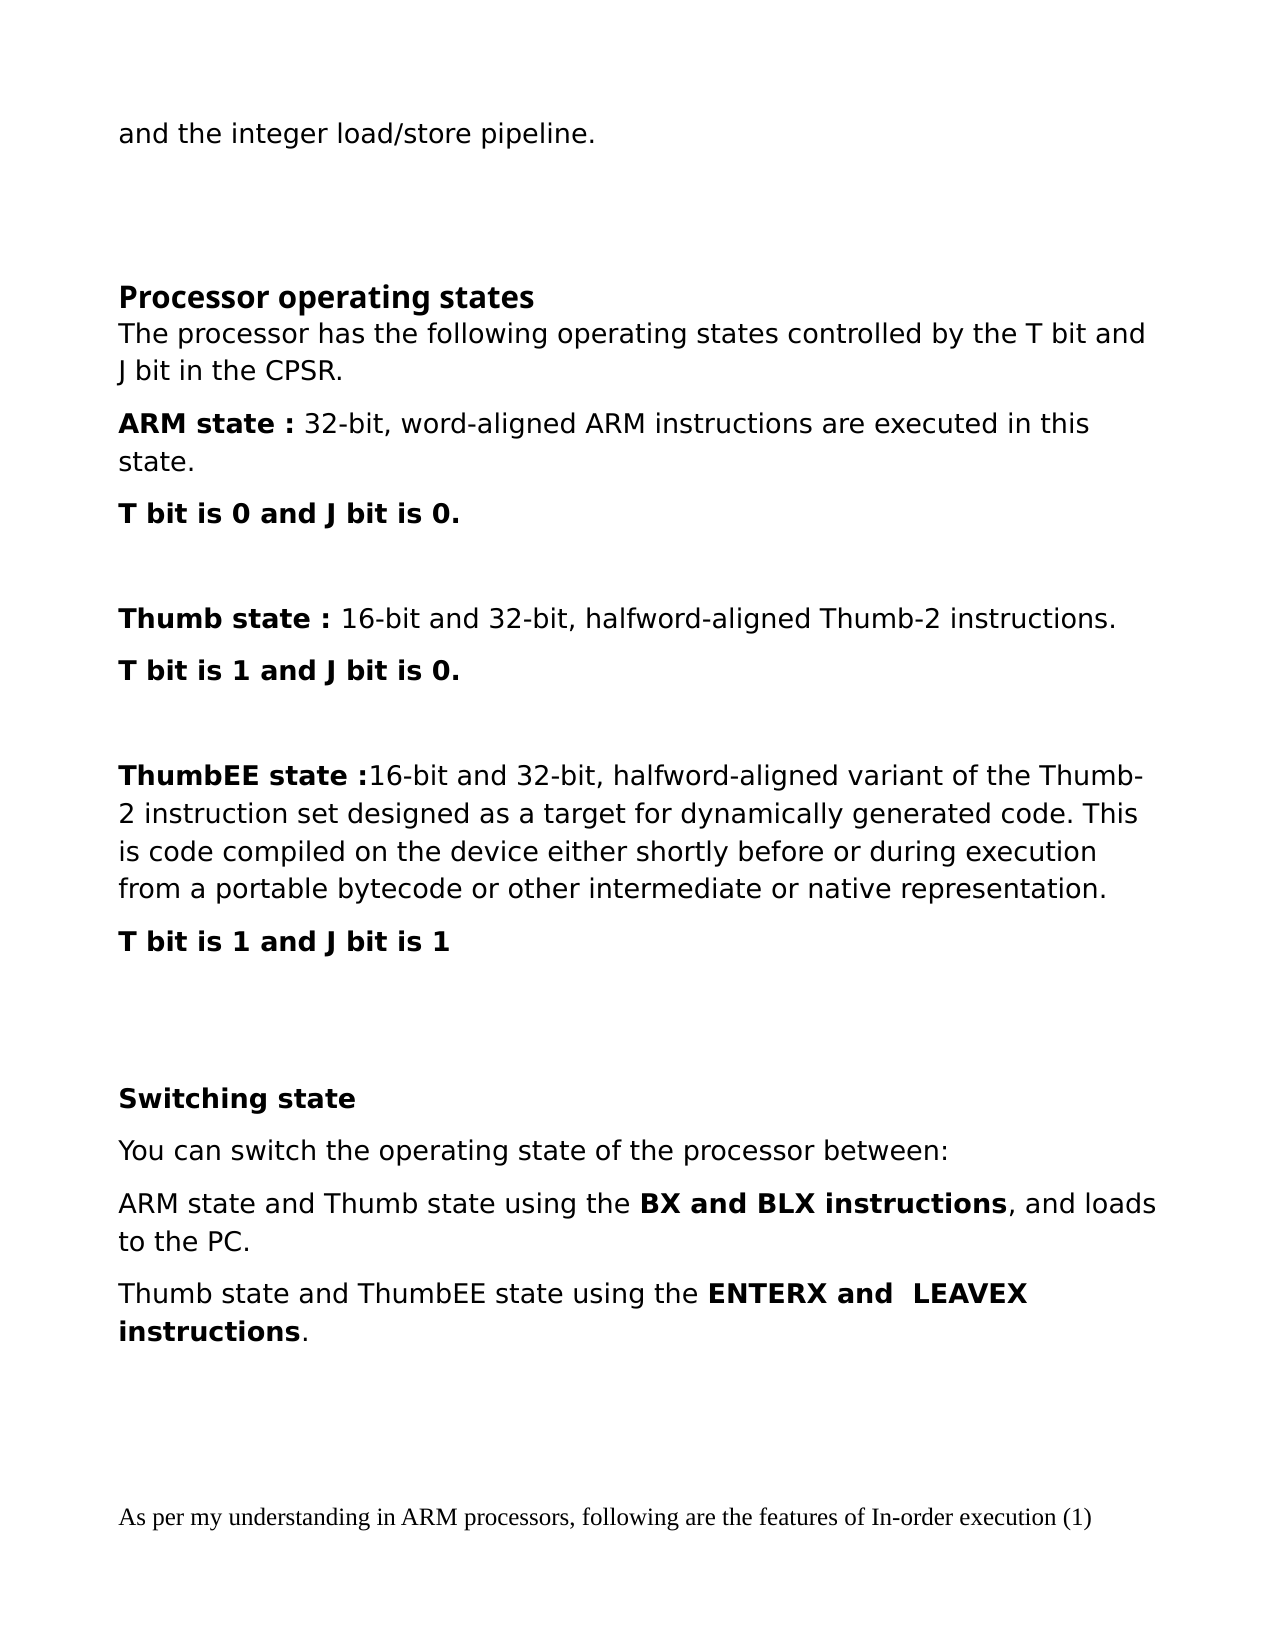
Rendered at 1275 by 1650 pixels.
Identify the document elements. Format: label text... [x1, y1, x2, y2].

text ARM state and Thumb state using the BX and BLX instructions, and loads to the PC. [118, 1188, 1157, 1257]
text T bit is 1 and J bit is 1 [118, 926, 1157, 958]
text ThumbEE state :16-bit and 32-bit, halfword-aligned variant of the Thumb-2 instruction set designed as a target for dynamically generated code. This is code compiled on the device either shortly before or during execution from a portable bytecode or other intermediate or native representation. [118, 760, 1157, 905]
text Thumb state : 16-bit and 32-bit, halfword-aligned Thumb-2 instructions. [118, 603, 1157, 635]
text ARM state : 32-bit, word-aligned ARM instructions are executed in this state. [118, 408, 1157, 477]
text T bit is 1 and J bit is 0. [118, 656, 1157, 687]
text As per my understanding in ARM processors, following are the features of In-order execution (1) [118, 1502, 1157, 1531]
text Thumb state and ThumbEE state using the ENTERX and LEAVEX instructions. [118, 1278, 1157, 1348]
text T bit is 0 and J bit is 0. [118, 498, 1157, 530]
text Switching state [118, 1083, 1157, 1115]
text Processor operating states [118, 275, 1157, 318]
text You can switch the operating state of the processor between: [118, 1136, 1157, 1167]
text The processor has the following operating states controlled by the T bit and J bit in the CPSR. [118, 318, 1157, 387]
text and the integer load/store pipeline. [118, 118, 1157, 150]
